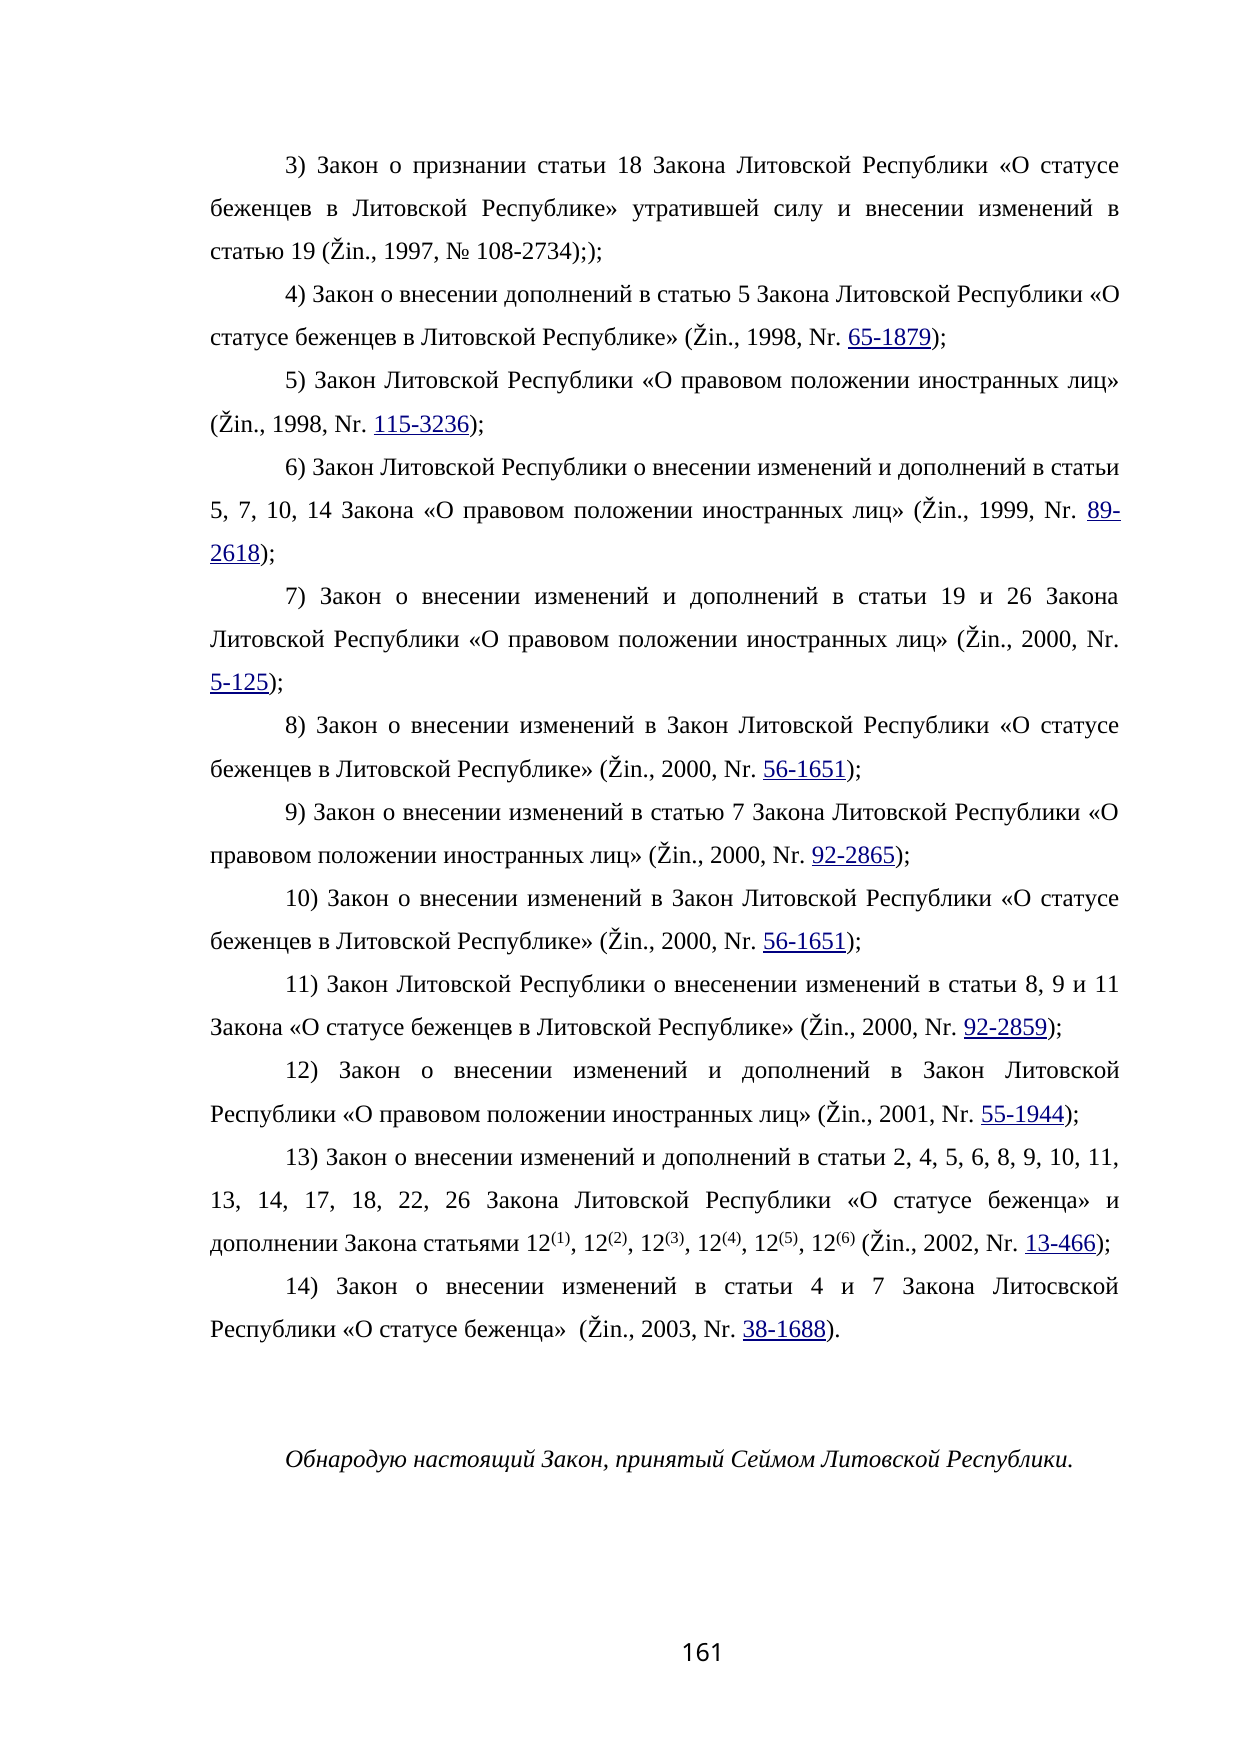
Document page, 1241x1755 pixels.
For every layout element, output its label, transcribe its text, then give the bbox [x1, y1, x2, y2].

text 7) Закон о внесении изменений и дополнений в статьи 19 и 26 Закона Литовской Республики «О правовом положении иностранных лиц» (Žin., 2000, Nr. 5-125); [210, 581, 1120, 696]
text 10) Закон о внесении изменений в Закон Литовской Республики «О статусе беженцев в Литовской Республике» (Žin., 2000, Nr. 56-1651); [210, 883, 1120, 955]
text 4) Закон о внесении дополнений в статью 5 Закона Литовской Республики «О статусе беженцев в Литовской Республике» (Žin., 1998, Nr. 65-1879); [210, 279, 1120, 351]
text 6) Закон Литовской Республики о внесении изменений и дополнений в статьи 5, 7, 10, 14 Закона «О правовом положении иностранных лиц» (Žin., 1999, Nr. 89-2618); [210, 452, 1120, 567]
text 13) Закон о внесении изменений и дополнений в статьи 2, 4, 5, 6, 8, 9, 10, 11, 13, 14, 17, 18, 22, 26 Закона Литовской Республики «О статусе беженца» и дополнении Закона статьями 12(1), 12(2), 12(3), 12(4), 12(5), 12(6) (Žin., 2002, Nr. 13-466); [210, 1142, 1120, 1257]
text 14) Закон о внесении изменений в статьи 4 и 7 Закона Литосвской Республики «О статусе беженца» (Žin., 2003, Nr. 38-1688). [210, 1271, 1120, 1343]
text 8) Закон о внесении изменений в Закон Литовской Республики «О статусе беженцев в Литовской Республике» (Žin., 2000, Nr. 56-1651); [210, 711, 1120, 782]
text 11) Закон Литовской Республики о внесенении изменений в статьи 8, 9 и 11 Закона «О статусе беженцев в Литовской Республике» (Žin., 2000, Nr. 92-2859); [210, 969, 1120, 1041]
text 5) Закон Литовской Республики «О правовом положении иностранных лиц» (Žin., 1998, Nr. 115-3236); [210, 366, 1120, 437]
text 12) Закон о внесении изменений и дополнений в Закон Литовской Республики «О правовом положении иностранных лиц» (Žin., 2001, Nr. 55-1944); [210, 1056, 1120, 1127]
text 3) Закон о признании статьи 18 Закона Литовской Республики «О статусе беженцев в Литовской Республике» утратившей силу и внесении изменений в статью 19 (Žin., 1997, № 108-2734);); [210, 150, 1120, 265]
text Обнародую настоящий Закон, принятый Сеймом Литовской Республики. [210, 1444, 1120, 1472]
text 9) Закон о внесении изменений в статью 7 Закона Литовской Республики «О правовом положении иностранных лиц» (Žin., 2000, Nr. 92-2865); [210, 797, 1120, 869]
